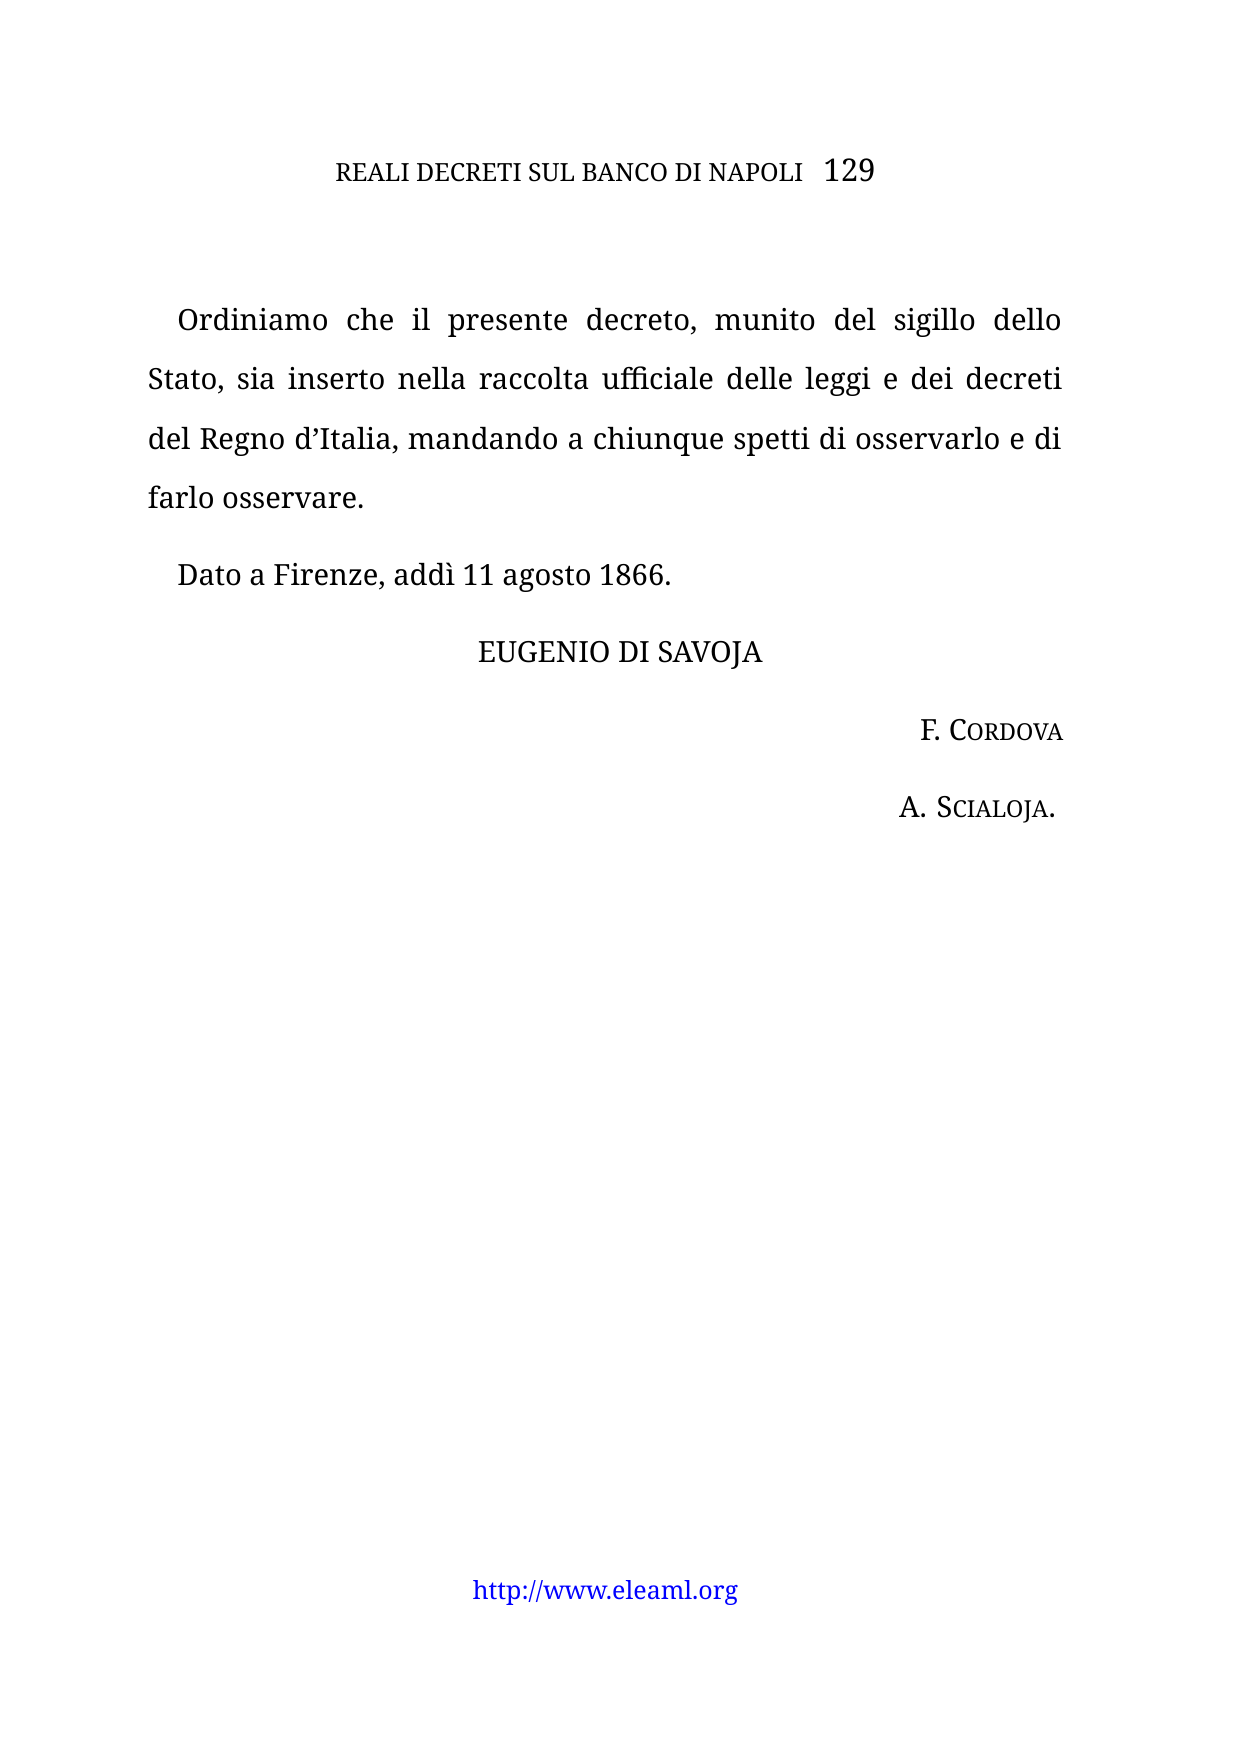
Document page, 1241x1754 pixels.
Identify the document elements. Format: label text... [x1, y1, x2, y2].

text Dato a Firenze, addì 11 agosto 1866. [148, 554, 1063, 594]
list Scialoja. [185, 786, 1063, 826]
text EUGENIO DI SAVOJA [148, 632, 1063, 671]
text Ordiniamo che il presente decreto, munito del sigillo dello Stato, sia inserto nella raccolta ufficiale delle leggi e dei decreti del Regno d’Italia, mandando a chiunque spetti di osservarlo e di farlo osservare. [148, 299, 1063, 517]
text F. Cordova [148, 709, 1063, 749]
